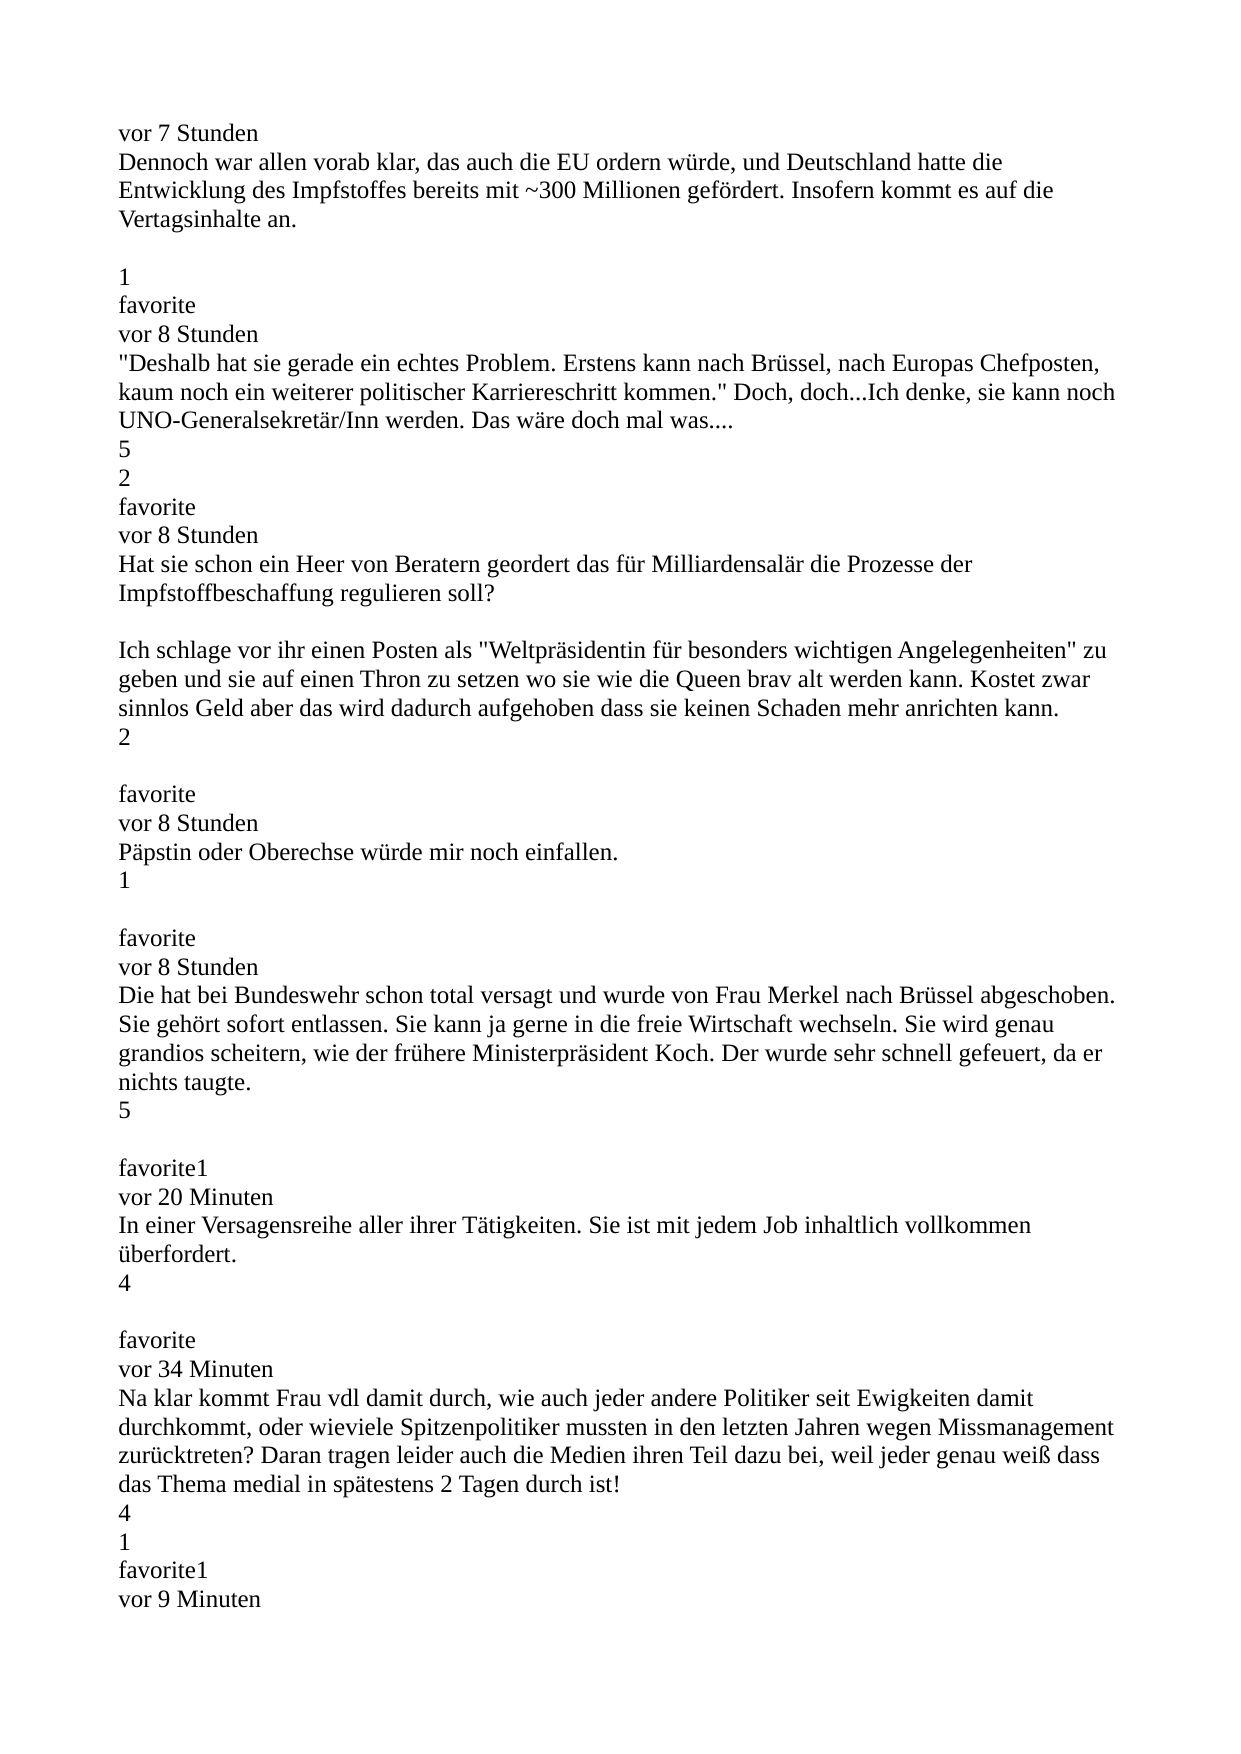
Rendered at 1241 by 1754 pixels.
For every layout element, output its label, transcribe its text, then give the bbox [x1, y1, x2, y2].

text In einer Versagensreihe aller ihrer Tätigkeiten. Sie ist mit jedem Job inhaltlich vollkommen überfordert. [118, 1211, 1122, 1268]
text Die hat bei Bundeswehr schon total versagt und wurde von Frau Merkel nach Brüssel abgeschoben. Sie gehört sofort entlassen. Sie kann ja gerne in die freie Wirtschaft wechseln. Sie wird genau grandios scheitern, wie der frühere Ministerpräsident Koch. Der wurde sehr schnell gefeuert, da er nichts taugte. [118, 981, 1122, 1096]
text Hat sie schon ein Heer von Beratern geordert das für Milliardensalär die Prozesse der Impfstoffbeschaffung regulieren soll? [118, 549, 1122, 607]
text vor 8 Stunden [118, 319, 1122, 348]
text 2 [118, 463, 1122, 492]
text 1 [118, 866, 1122, 894]
text Päpstin oder Oberechse würde mir noch einfallen. [118, 837, 1122, 866]
text vor 7 Stunden [118, 118, 1122, 147]
text favorite [118, 779, 1122, 808]
text vor 8 Stunden [118, 952, 1122, 981]
text vor 34 Minuten [118, 1354, 1122, 1383]
text Dennoch war allen vorab klar, das auch die EU ordern würde, und Deutschland hatte die Entwicklung des Impfstoffes bereits mit ~300 Millionen gefördert. Insofern kommt es auf die Vertagsinhalte an. [118, 147, 1122, 233]
text vor 8 Stunden [118, 521, 1122, 549]
text vor 8 Stunden [118, 808, 1122, 837]
text 1 [118, 1527, 1122, 1556]
text vor 20 Minuten [118, 1182, 1122, 1211]
text "Deshalb hat sie gerade ein echtes Problem. Erstens kann nach Brüssel, nach Europas Chefposten, kaum noch ein weiterer politischer Karriereschritt kommen." Doch, doch...Ich denke, sie kann noch UNO-Generalsekretär/Inn werden. Das wäre doch mal was.... [118, 348, 1122, 434]
text 5 [118, 1096, 1122, 1124]
text 4 [118, 1268, 1122, 1297]
text favorite1 [118, 1153, 1122, 1182]
text 5 [118, 434, 1122, 463]
text favorite [118, 1326, 1122, 1354]
text 2 [118, 722, 1122, 751]
text favorite1 [118, 1556, 1122, 1584]
text 4 [118, 1498, 1122, 1527]
text favorite [118, 291, 1122, 319]
text Ich schlage vor ihr einen Posten als "Weltpräsidentin für besonders wichtigen Angelegenheiten" zu geben und sie auf einen Thron zu setzen wo sie wie die Queen brav alt werden kann. Kostet zwar sinnlos Geld aber das wird dadurch aufgehoben dass sie keinen Schaden mehr anrichten kann. [118, 636, 1122, 722]
text Na klar kommt Frau vdl damit durch, wie auch jeder andere Politiker seit Ewigkeiten damit durchkommt, oder wieviele Spitzenpolitiker mussten in den letzten Jahren wegen Missmanagement zurücktreten? Daran tragen leider auch die Medien ihren Teil dazu bei, weil jeder genau weiß dass das Thema medial in spätestens 2 Tagen durch ist! [118, 1383, 1122, 1498]
text 1 [118, 262, 1122, 291]
text favorite [118, 923, 1122, 952]
text favorite [118, 492, 1122, 521]
text vor 9 Minuten [118, 1584, 1122, 1613]
